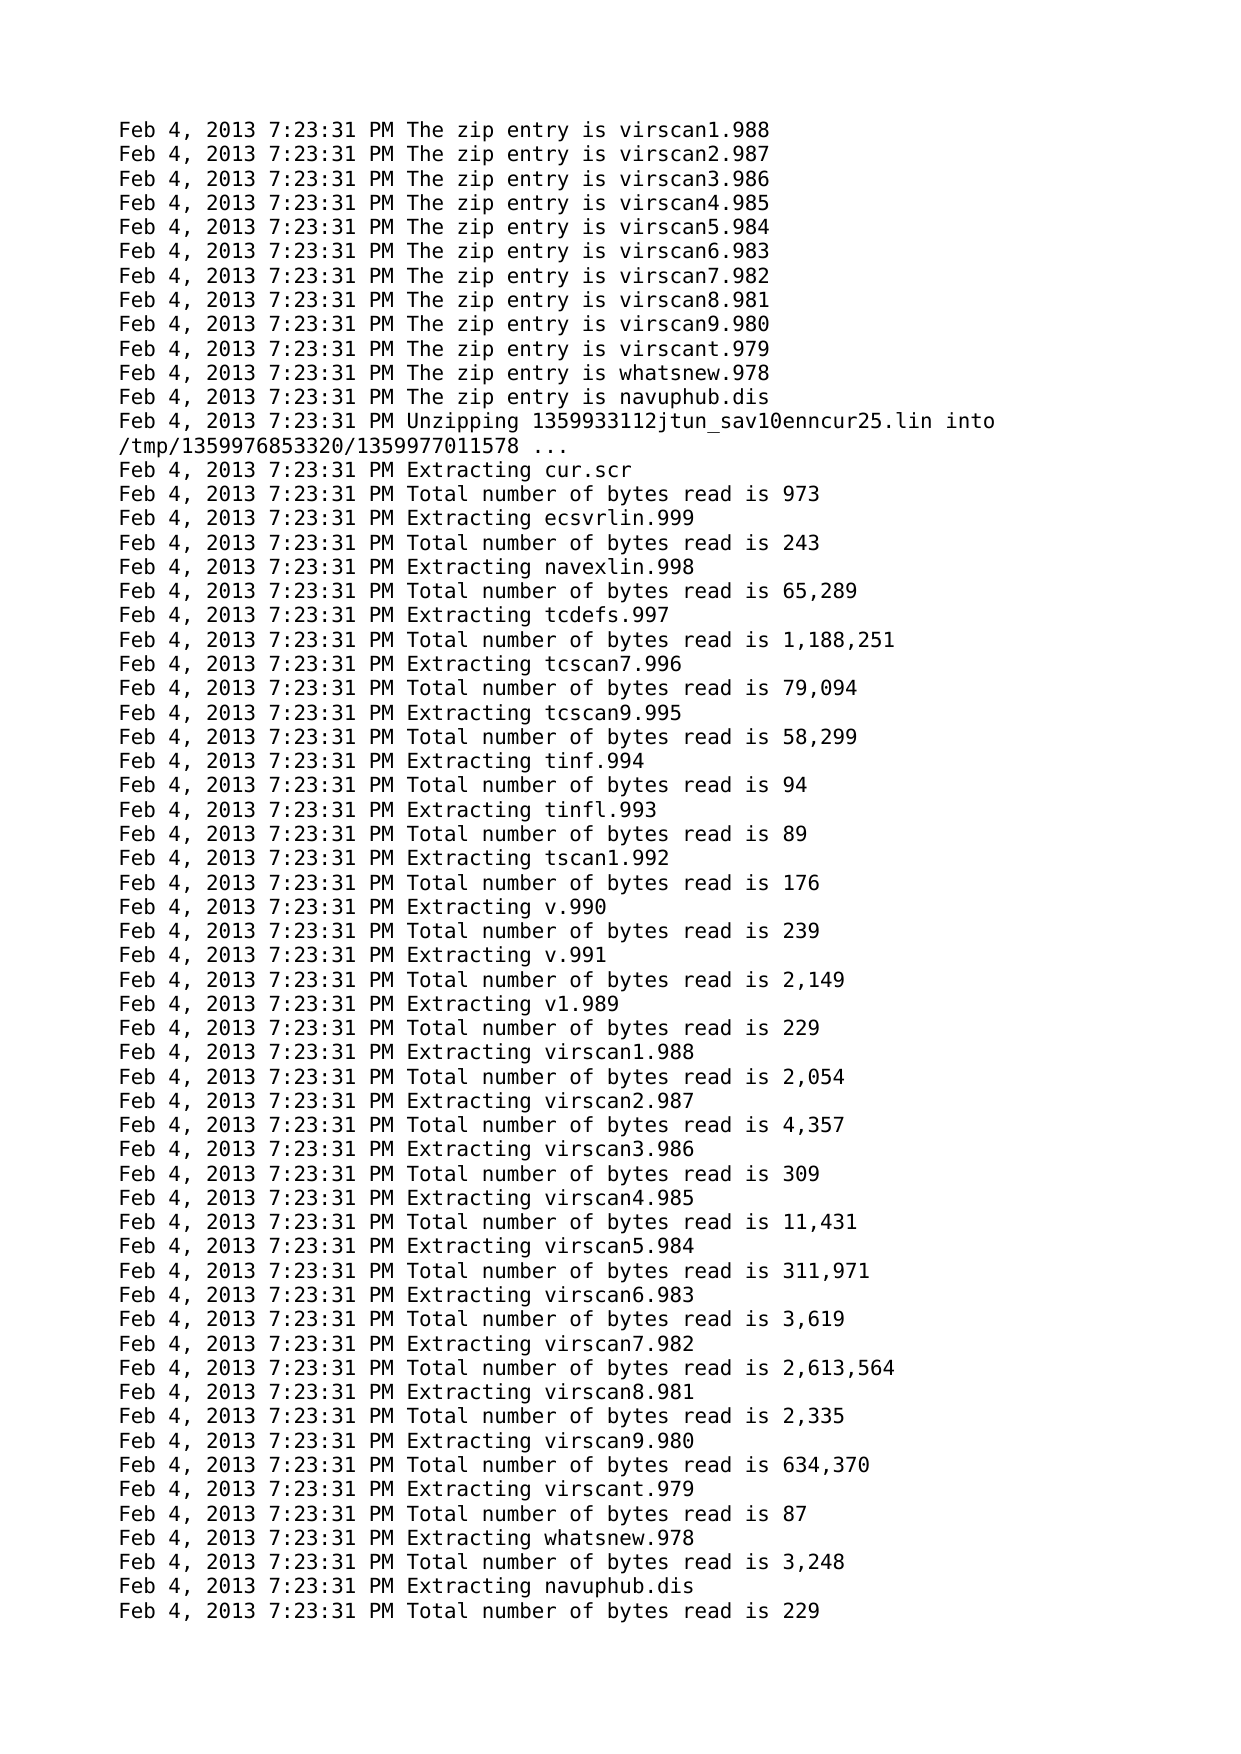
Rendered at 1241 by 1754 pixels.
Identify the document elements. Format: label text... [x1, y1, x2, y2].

text Feb 4, 2013 7:23:31 PM Extracting tcscan7.996 [118, 652, 1122, 676]
text Feb 4, 2013 7:23:31 PM Extracting whatsnew.978 [118, 1526, 1122, 1550]
text Feb 4, 2013 7:23:31 PM The zip entry is virscan7.982 [118, 264, 1122, 288]
text Feb 4, 2013 7:23:31 PM Total number of bytes read is 176 [118, 871, 1122, 895]
text Feb 4, 2013 7:23:31 PM Extracting ecsvrlin.999 [118, 506, 1122, 531]
text Feb 4, 2013 7:23:31 PM Extracting virscan5.984 [118, 1234, 1122, 1259]
text Feb 4, 2013 7:23:31 PM Total number of bytes read is 973 [118, 482, 1122, 506]
text Feb 4, 2013 7:23:31 PM Extracting tcscan9.995 [118, 701, 1122, 725]
text Feb 4, 2013 7:23:31 PM The zip entry is virscan3.986 [118, 167, 1122, 191]
text Feb 4, 2013 7:23:31 PM Extracting v.991 [118, 943, 1122, 968]
text Feb 4, 2013 7:23:31 PM Total number of bytes read is 2,335 [118, 1404, 1122, 1429]
text Feb 4, 2013 7:23:31 PM Total number of bytes read is 65,289 [118, 579, 1122, 603]
text Feb 4, 2013 7:23:31 PM The zip entry is virscant.979 [118, 337, 1122, 361]
text Feb 4, 2013 7:23:31 PM Extracting virscan6.983 [118, 1283, 1122, 1307]
text Feb 4, 2013 7:23:31 PM The zip entry is virscan8.981 [118, 288, 1122, 312]
text Feb 4, 2013 7:23:31 PM Total number of bytes read is 89 [118, 822, 1122, 846]
text Feb 4, 2013 7:23:31 PM Total number of bytes read is 58,299 [118, 725, 1122, 749]
text Feb 4, 2013 7:23:31 PM Extracting tcdefs.997 [118, 603, 1122, 628]
text Feb 4, 2013 7:23:31 PM Total number of bytes read is 229 [118, 1016, 1122, 1040]
text Feb 4, 2013 7:23:31 PM Total number of bytes read is 3,619 [118, 1307, 1122, 1332]
text Feb 4, 2013 7:23:31 PM Extracting tinfl.993 [118, 798, 1122, 822]
text Feb 4, 2013 7:23:31 PM The zip entry is virscan4.985 [118, 191, 1122, 215]
text Feb 4, 2013 7:23:31 PM Extracting tscan1.992 [118, 846, 1122, 871]
text Feb 4, 2013 7:23:31 PM The zip entry is virscan6.983 [118, 239, 1122, 264]
text Feb 4, 2013 7:23:31 PM Extracting virscant.979 [118, 1477, 1122, 1502]
text Feb 4, 2013 7:23:31 PM Extracting virscan9.980 [118, 1429, 1122, 1453]
text Feb 4, 2013 7:23:31 PM The zip entry is virscan2.987 [118, 142, 1122, 167]
text Feb 4, 2013 7:23:31 PM Total number of bytes read is 3,248 [118, 1550, 1122, 1574]
text Feb 4, 2013 7:23:31 PM Extracting virscan8.981 [118, 1380, 1122, 1404]
text Feb 4, 2013 7:23:31 PM Total number of bytes read is 239 [118, 919, 1122, 943]
text Feb 4, 2013 7:23:31 PM Total number of bytes read is 4,357 [118, 1113, 1122, 1137]
text Feb 4, 2013 7:23:31 PM The zip entry is virscan9.980 [118, 312, 1122, 337]
text Feb 4, 2013 7:23:31 PM Extracting navexlin.998 [118, 555, 1122, 579]
text Feb 4, 2013 7:23:31 PM Total number of bytes read is 243 [118, 531, 1122, 555]
text Feb 4, 2013 7:23:31 PM Total number of bytes read is 11,431 [118, 1210, 1122, 1234]
text Feb 4, 2013 7:23:31 PM Total number of bytes read is 229 [118, 1599, 1122, 1623]
text Feb 4, 2013 7:23:31 PM Unzipping 1359933112jtun_sav10enncur25.lin into /tmp/1359976853320/1359977011578 ... [118, 409, 1122, 458]
text Feb 4, 2013 7:23:31 PM Total number of bytes read is 309 [118, 1162, 1122, 1186]
text Feb 4, 2013 7:23:31 PM Extracting virscan1.988 [118, 1040, 1122, 1065]
text Feb 4, 2013 7:23:31 PM Total number of bytes read is 2,613,564 [118, 1356, 1122, 1380]
text Feb 4, 2013 7:23:31 PM Total number of bytes read is 94 [118, 773, 1122, 798]
text Feb 4, 2013 7:23:31 PM Extracting virscan2.987 [118, 1089, 1122, 1113]
text Feb 4, 2013 7:23:31 PM The zip entry is whatsnew.978 [118, 361, 1122, 385]
text Feb 4, 2013 7:23:31 PM Extracting virscan3.986 [118, 1137, 1122, 1162]
text Feb 4, 2013 7:23:31 PM Total number of bytes read is 1,188,251 [118, 628, 1122, 652]
text Feb 4, 2013 7:23:31 PM Total number of bytes read is 311,971 [118, 1259, 1122, 1283]
text Feb 4, 2013 7:23:31 PM Extracting virscan7.982 [118, 1332, 1122, 1356]
text Feb 4, 2013 7:23:31 PM The zip entry is virscan5.984 [118, 215, 1122, 239]
text Feb 4, 2013 7:23:31 PM The zip entry is navuphub.dis [118, 385, 1122, 409]
text Feb 4, 2013 7:23:31 PM Extracting v1.989 [118, 992, 1122, 1016]
text Feb 4, 2013 7:23:31 PM Extracting cur.scr [118, 458, 1122, 482]
text Feb 4, 2013 7:23:31 PM Extracting tinf.994 [118, 749, 1122, 773]
text Feb 4, 2013 7:23:31 PM Extracting v.990 [118, 895, 1122, 919]
text Feb 4, 2013 7:23:31 PM Total number of bytes read is 2,149 [118, 968, 1122, 992]
text Feb 4, 2013 7:23:31 PM Total number of bytes read is 79,094 [118, 676, 1122, 701]
text Feb 4, 2013 7:23:31 PM Extracting virscan4.985 [118, 1186, 1122, 1210]
text Feb 4, 2013 7:23:31 PM Total number of bytes read is 634,370 [118, 1453, 1122, 1477]
text Feb 4, 2013 7:23:31 PM Extracting navuphub.dis [118, 1574, 1122, 1599]
text Feb 4, 2013 7:23:31 PM The zip entry is virscan1.988 [118, 118, 1122, 142]
text Feb 4, 2013 7:23:31 PM Total number of bytes read is 2,054 [118, 1065, 1122, 1089]
text Feb 4, 2013 7:23:31 PM Total number of bytes read is 87 [118, 1502, 1122, 1526]
